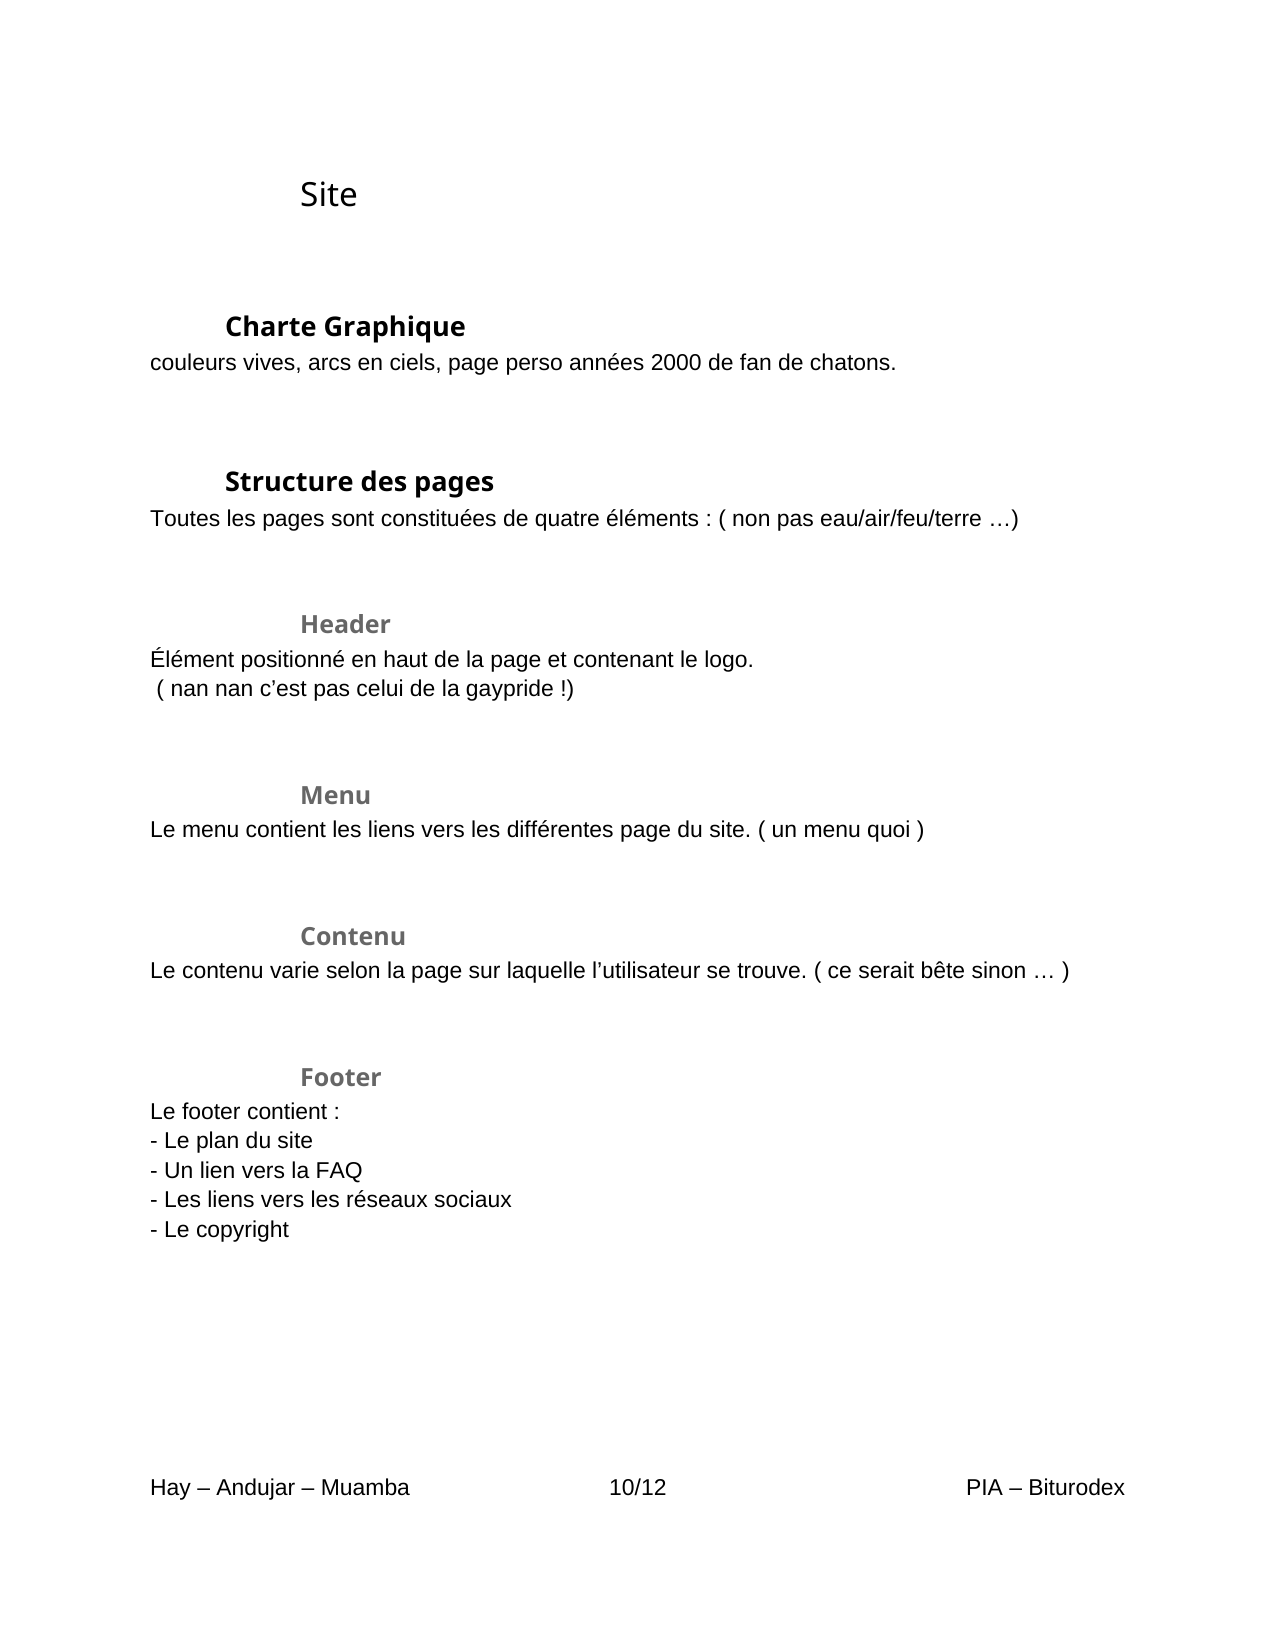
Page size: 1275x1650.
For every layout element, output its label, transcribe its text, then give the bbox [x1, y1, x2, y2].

text - Les liens vers les réseaux sociaux [150, 1187, 1125, 1213]
subtitle Menu [225, 778, 1125, 812]
subtitle Contenu [225, 919, 1125, 953]
subtitle Site [225, 171, 1125, 216]
text - Le copyright [150, 1216, 1125, 1242]
text - Le plan du site [150, 1128, 1125, 1154]
text Le footer contient : [150, 1099, 1125, 1124]
subtitle Header [225, 607, 1125, 641]
text Élément positionné en haut de la page et contenant le logo. [150, 646, 1125, 672]
text Le contenu varie selon la page sur laquelle l’utilisateur se trouve. ( ce serait bête sinon … ) [150, 958, 1125, 983]
subtitle Structure des pages [150, 463, 1125, 500]
subtitle Footer [225, 1060, 1125, 1094]
text Toutes les pages sont constituées de quatre éléments : ( non pas eau/air/feu/terre …) [150, 505, 1125, 531]
text Le menu contient les liens vers les différentes page du site. ( un menu quoi ) [150, 817, 1125, 842]
subtitle Charte Graphique [150, 307, 1125, 344]
text couleurs vives, arcs en ciels, page perso années 2000 de fan de chatons. [150, 349, 1125, 375]
text - Un lien vers la FAQ [150, 1158, 1125, 1183]
text ( nan nan c’est pas celui de la gaypride !) [150, 676, 1125, 701]
